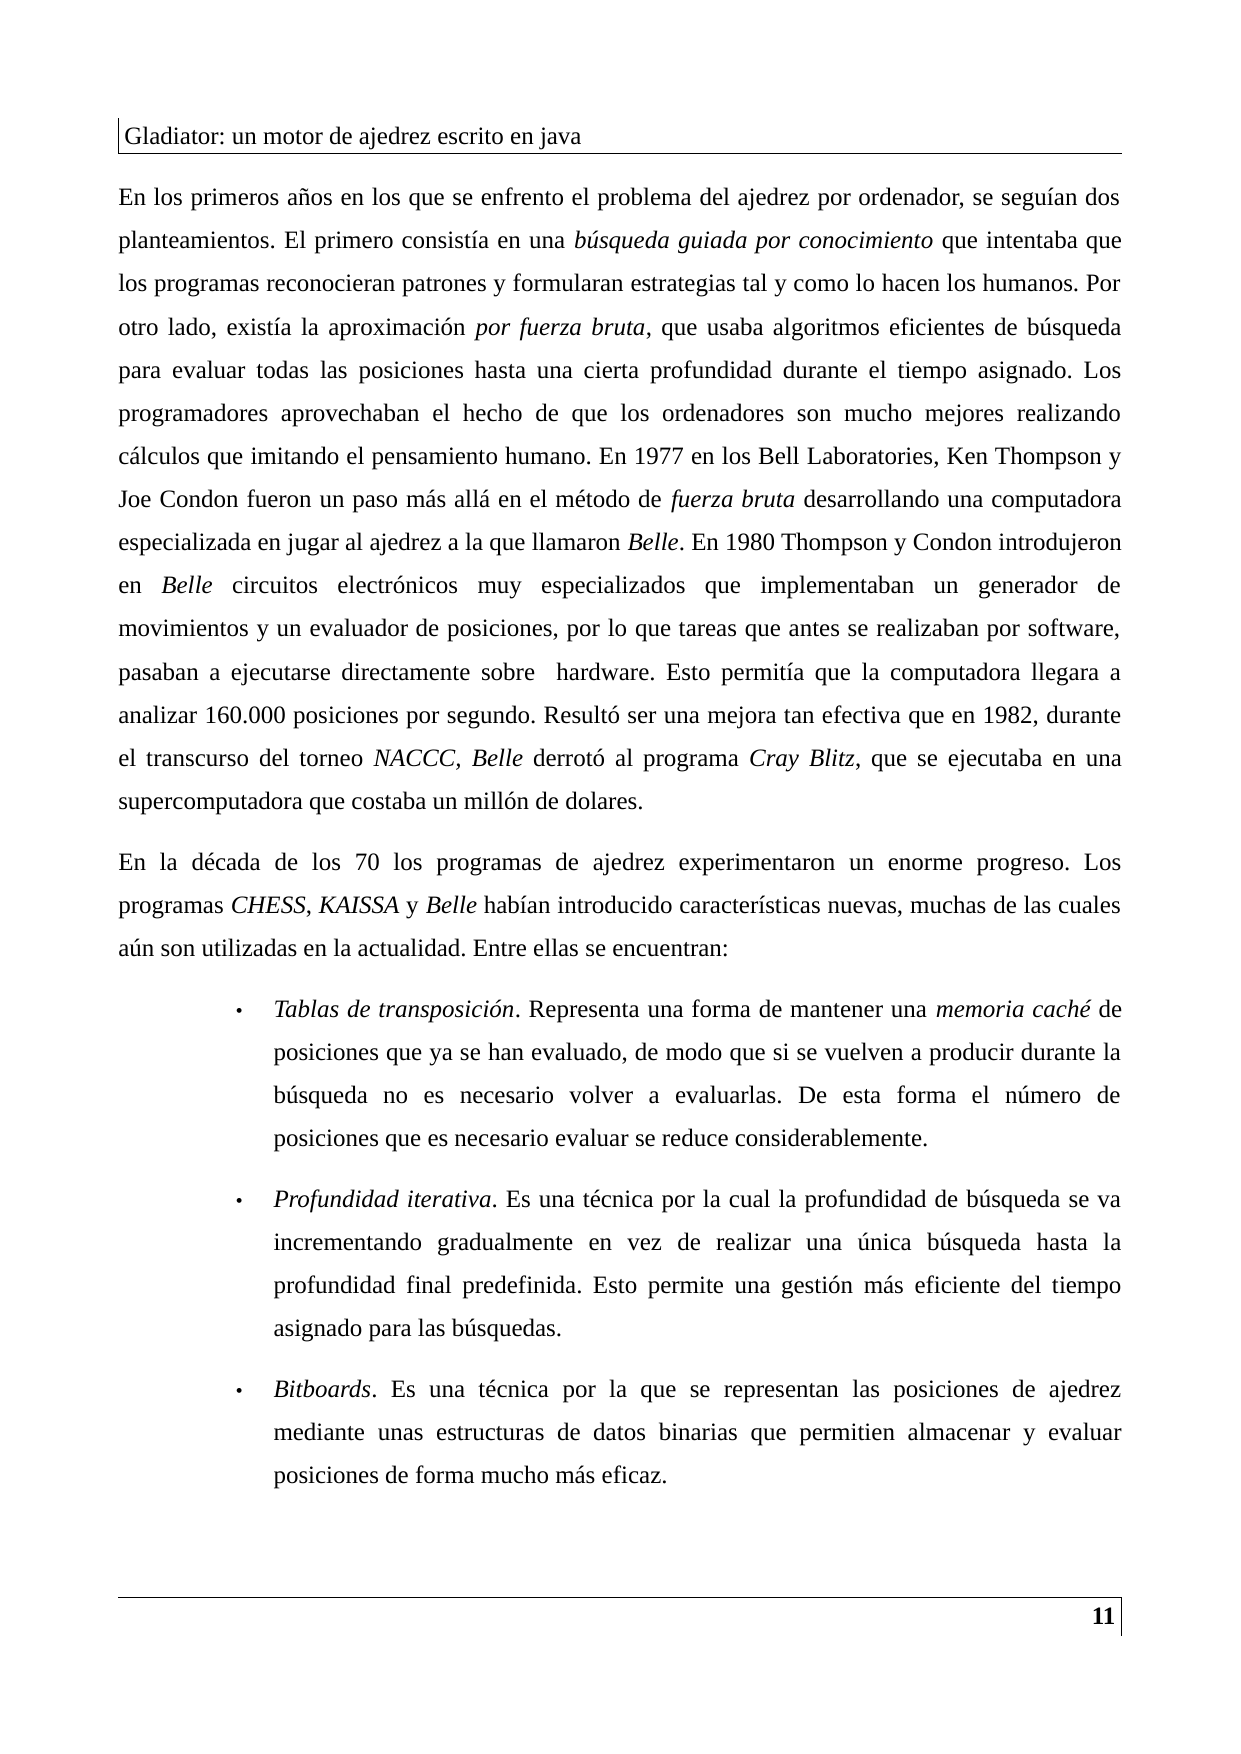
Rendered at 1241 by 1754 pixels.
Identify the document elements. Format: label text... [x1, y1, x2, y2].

list Tablas de transposición. Representa una forma de mantener una memoria caché de posiciones que ya se han evaluado, de modo que si se vuelven a producir durante la búsqueda no es necesario volver a evaluarlas. De esta forma el número de posiciones que es necesario evaluar se reduce considerablemente. [236, 994, 1122, 1152]
text En la década de los 70 los programas de ajedrez experimentaron un enorme progreso. Los programas CHESS, KAISSA y Belle habían introducido características nuevas, muchas de las cuales aún son utilizadas en la actualidad. Entre ellas se encuentran: [118, 847, 1122, 962]
list Bitboards. Es una técnica por la que se representan las posiciones de ajedrez mediante unas estructuras de datos binarias que permitien almacenar y evaluar posiciones de forma mucho más eficaz. [236, 1374, 1122, 1489]
text En los primeros años en los que se enfrento el problema del ajedrez por ordenador, se seguían dos planteamientos. El primero consistía en una búsqueda guiada por conocimiento que intentaba que los programas reconocieran patrones y formularan estrategias tal y como lo hacen los humanos. Por otro lado, existía la aproximación por fuerza bruta, que usaba algoritmos eficientes de búsqueda para evaluar todas las posiciones hasta una cierta profundidad durante el tiempo asignado. Los programadores aprovechaban el hecho de que los ordenadores son mucho mejores realizando cálculos que imitando el pensamiento humano. En 1977 en los Bell Laboratories, Ken Thompson y Joe Condon fueron un paso más allá en el método de fuerza bruta desarrollando una computadora especializada en jugar al ajedrez a la que llamaron Belle. En 1980 Thompson y Condon introdujeron en Belle circuitos electrónicos muy especializados que implementaban un generador de movimientos y un evaluador de posiciones, por lo que tareas que antes se realizaban por software, pasaban a ejecutarse directamente sobre hardware. Esto permitía que la computadora llegara a analizar 160.000 posiciones por segundo. Resultó ser una mejora tan efectiva que en 1982, durante el transcurso del torneo NACCC, Belle derrotó al programa Cray Blitz, que se ejecutaba en una supercomputadora que costaba un millón de dolares. [118, 182, 1122, 815]
list Profundidad iterativa. Es una técnica por la cual la profundidad de búsqueda se va incrementando gradualmente en vez de realizar una única búsqueda hasta la profundidad final predefinida. Esto permite una gestión más eficiente del tiempo asignado para las búsquedas. [236, 1184, 1122, 1342]
